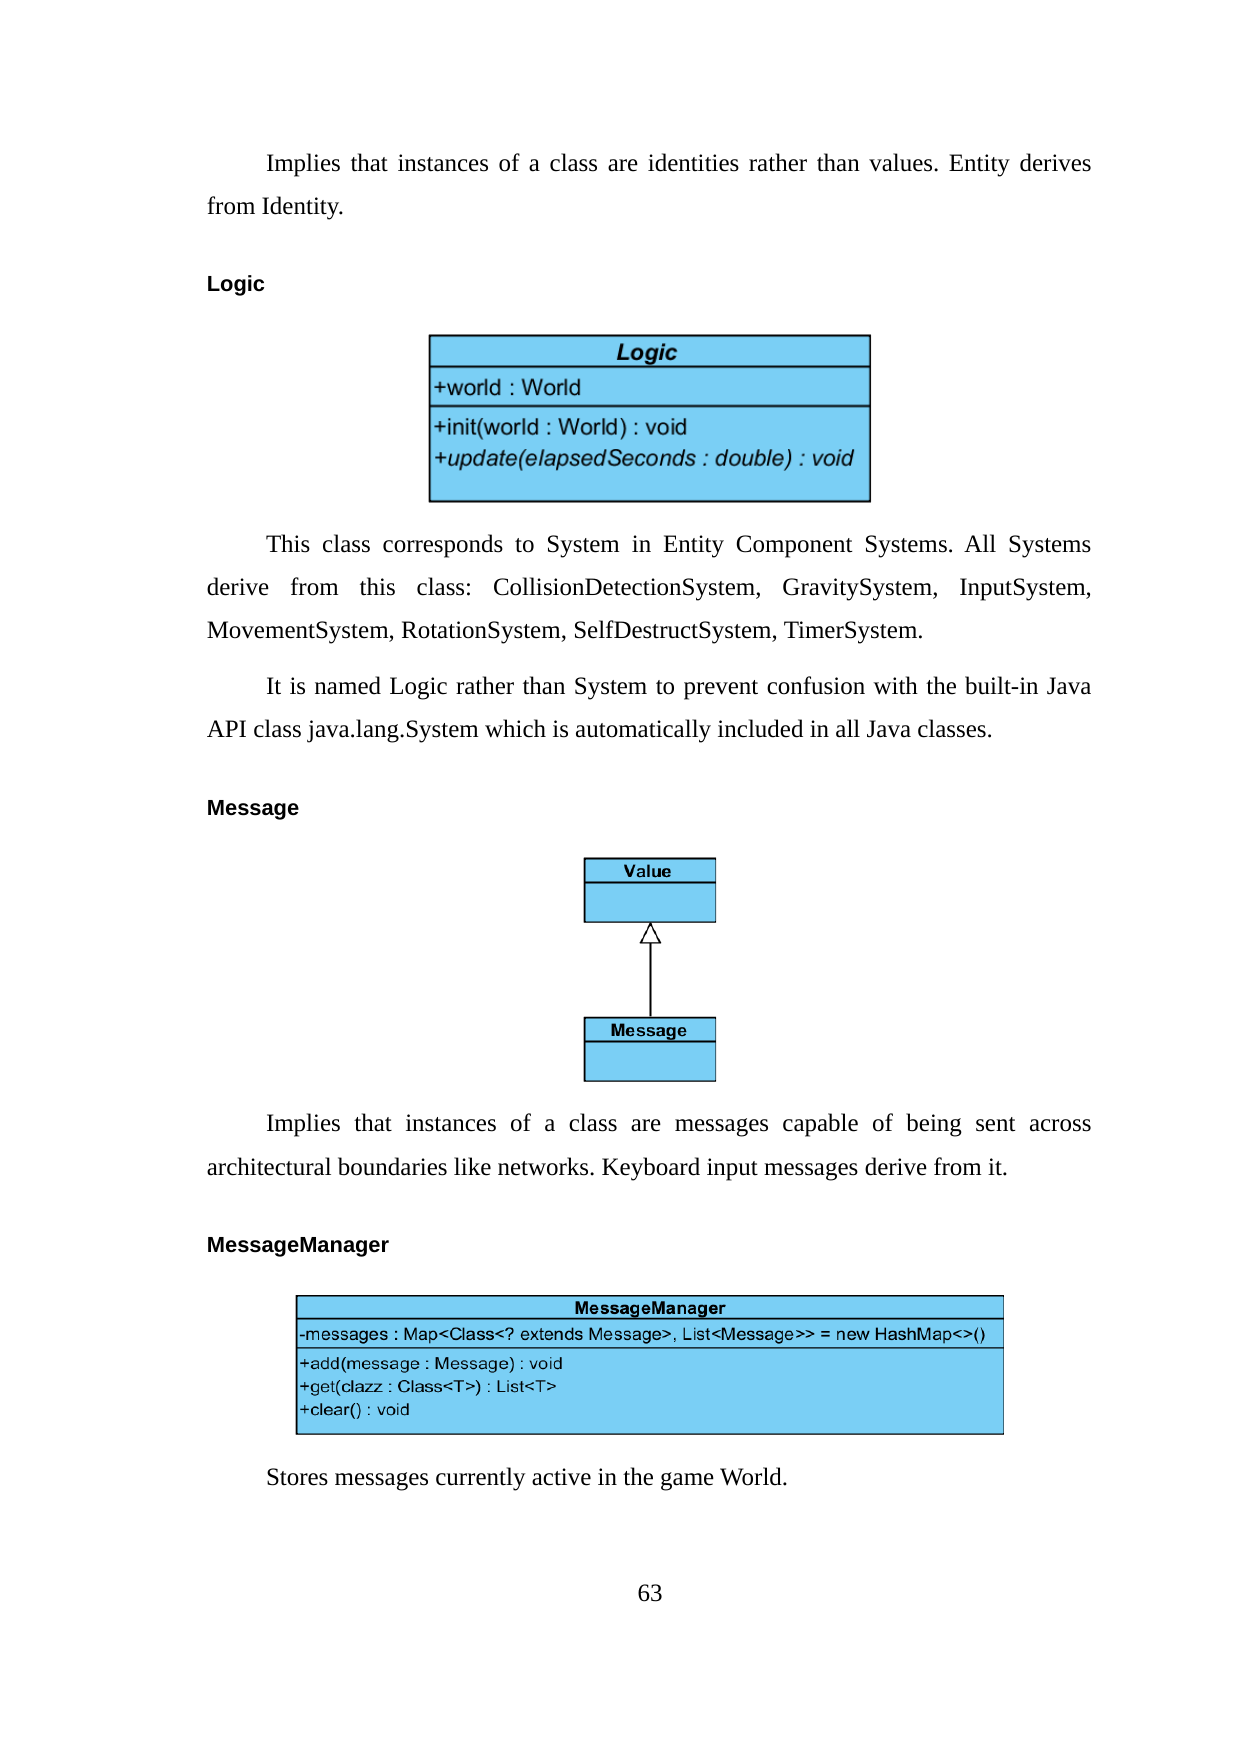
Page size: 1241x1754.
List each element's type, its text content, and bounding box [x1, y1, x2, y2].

text This class corresponds to System in Entity Component Systems. All Systems derive from this class: CollisionDetectionSystem, GravitySystem, InputSystem, MovementSystem, RotationSystem, SelfDestructSystem, TimerSystem. [207, 529, 1093, 644]
text Implies that instances of a class are identities rather than values. Entity derives from Identity. [207, 148, 1093, 219]
picture [428, 334, 872, 503]
subtitle Logic [207, 271, 1093, 297]
picture [583, 857, 717, 1082]
subtitle MessageManager [207, 1232, 1093, 1257]
picture [295, 1295, 1004, 1435]
text Stores messages currently active in the game World. [207, 1462, 1093, 1491]
text Implies that instances of a class are messages capable of being sent across architectural boundaries like networks. Keyboard input messages derive from it. [207, 1108, 1093, 1180]
text It is named Logic rather than System to prevent confusion with the built-in Java API class java.lang.System which is automatically included in all Java classes. [207, 671, 1093, 743]
subtitle Message [207, 795, 1093, 820]
